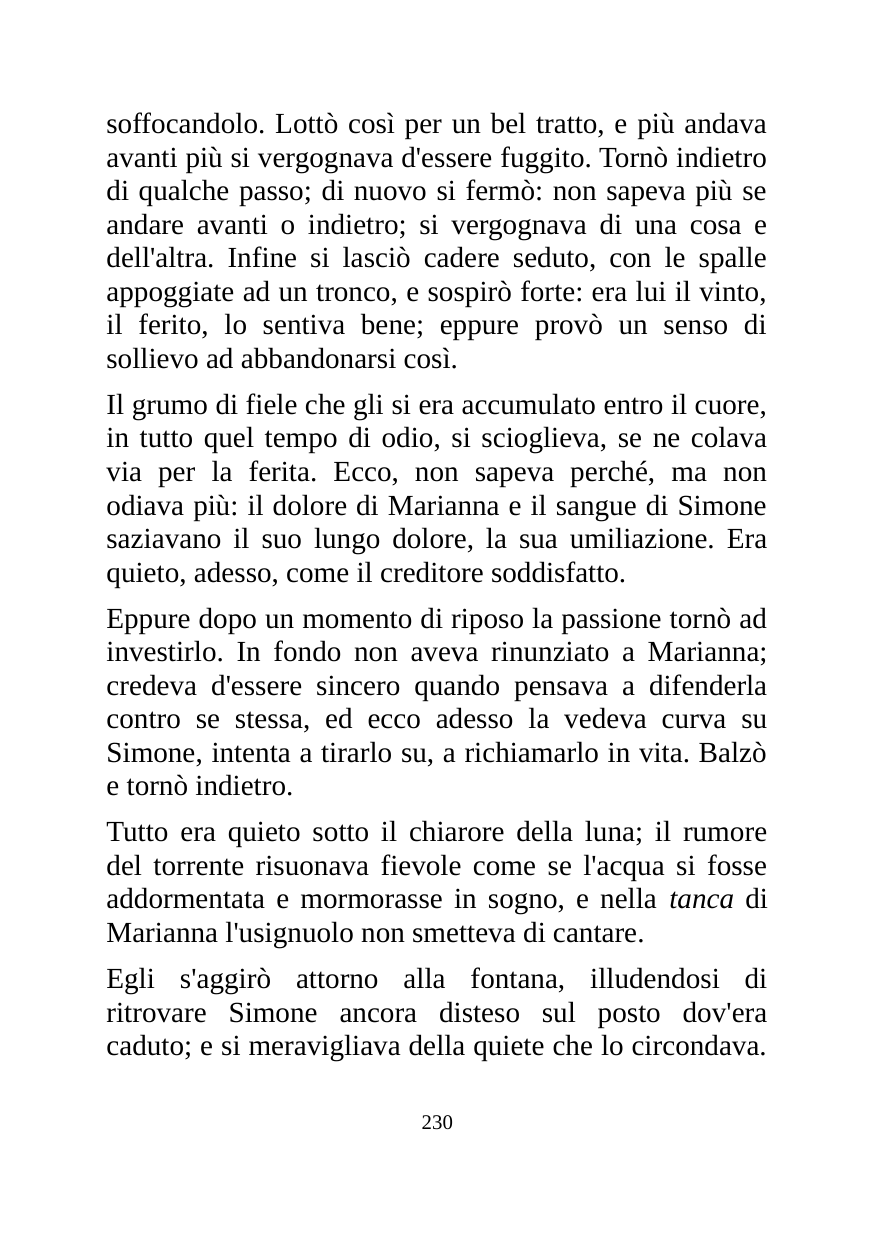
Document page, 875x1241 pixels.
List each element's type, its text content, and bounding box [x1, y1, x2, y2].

text soffocandolo. Lottò così per un bel tratto, e più andava avanti più si vergognava d'essere fuggito. Tornò indietro di qualche passo; di nuovo si fermò: non sapeva più se andare avanti o indietro; si vergognava di una cosa e dell'altra. Infine si lasciò cadere seduto, con le spalle appoggiate ad un tronco, e sospirò forte: era lui il vinto, il ferito, lo sentiva bene; eppure provò un senso di sollievo ad abbandonarsi così. [106, 106, 768, 374]
text Il grumo di fiele che gli si era accumulato entro il cuore, in tutto quel tempo di odio, si scioglieva, se ne colava via per la ferita. Ecco, non sapeva perché, ma non odiava più: il dolore di Marianna e il sangue di Simone saziavano il suo lungo dolore, la sua umiliazione. Era quieto, adesso, come il creditore soddisfatto. [106, 387, 768, 588]
text Egli s'aggirò attorno alla fontana, illudendosi di ritrovare Simone ancora disteso sul posto dov'era caduto; e si meravigliava della quiete che lo circondava. [106, 961, 768, 1062]
text Tutto era quieto sotto il chiarore della luna; il rumore del torrente risuonava fievole come se l'acqua si fosse addormentata e mormorasse in sogno, e nella tanca di Marianna l'usignuolo non smetteva di cantare. [106, 814, 768, 949]
text Eppure dopo un momento di riposo la passione tornò ad investirlo. In fondo non aveva rinunziato a Marianna; credeva d'essere sincero quando pensava a difenderla contro se stessa, ed ecco adesso la vedeva curva su Simone, intenta a tirarlo su, a richiamarlo in vita. Balzò e tornò indietro. [106, 601, 768, 802]
